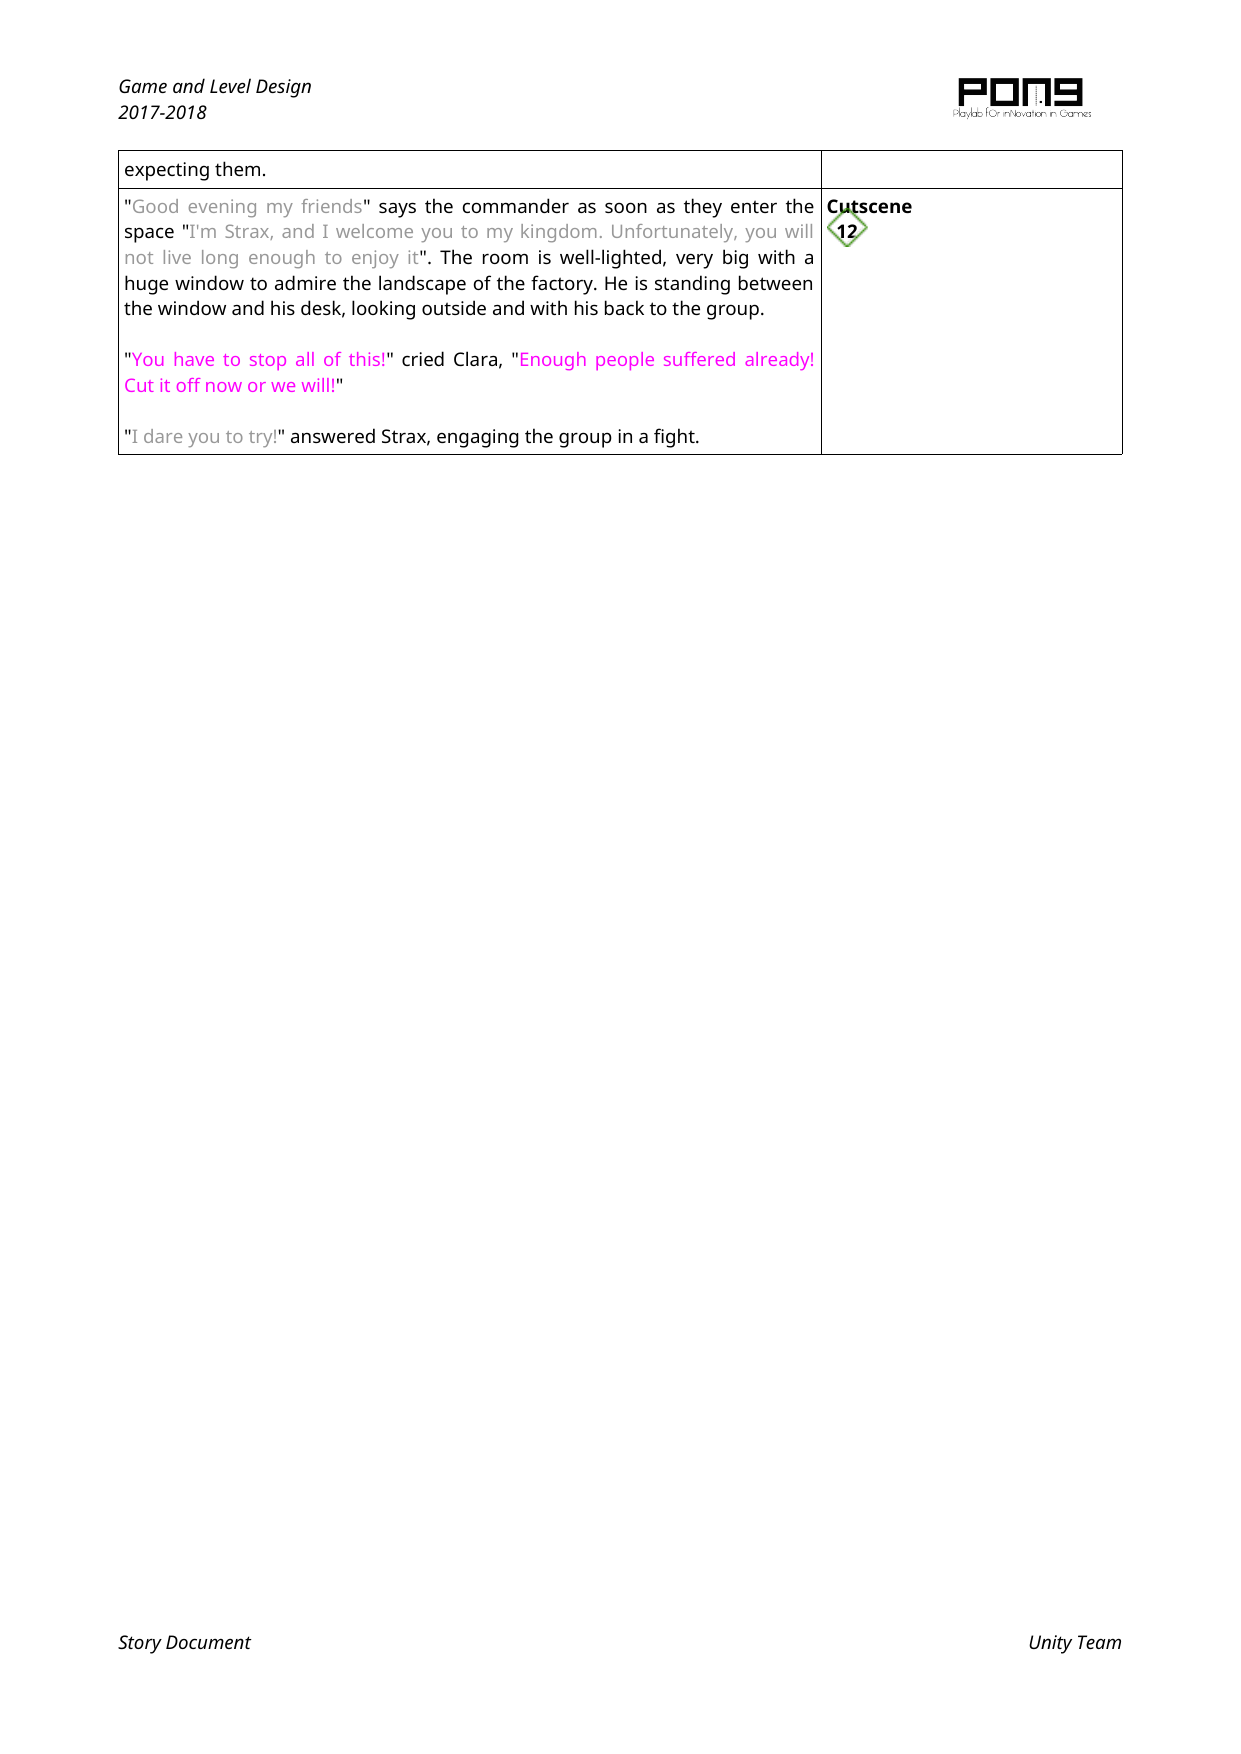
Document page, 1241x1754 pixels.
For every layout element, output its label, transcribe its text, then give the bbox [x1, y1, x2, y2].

table_cell expecting them. [119, 151, 821, 187]
table_cell Cutscene 12 [822, 189, 1122, 454]
table_cell [822, 151, 1122, 187]
picture [923, 73, 1122, 124]
picture [827, 208, 868, 247]
table_cell "Good evening my friends" says the commander as soon as they enter the space "I'm Strax, and I welcome you to my kingdom. Unfortunately, you will not live long enough to enjoy it". The room is well-lighted, very big with a huge window to admire the landscape of the factory. He is standing between the window and his desk, looking outside and with his back to the group. "You have to stop all of this!" cried Clara, "Enough people suffered already! Cut it off now or we will!" "I dare you to try!" answered Strax, engaging the group in a fight. [119, 189, 821, 454]
